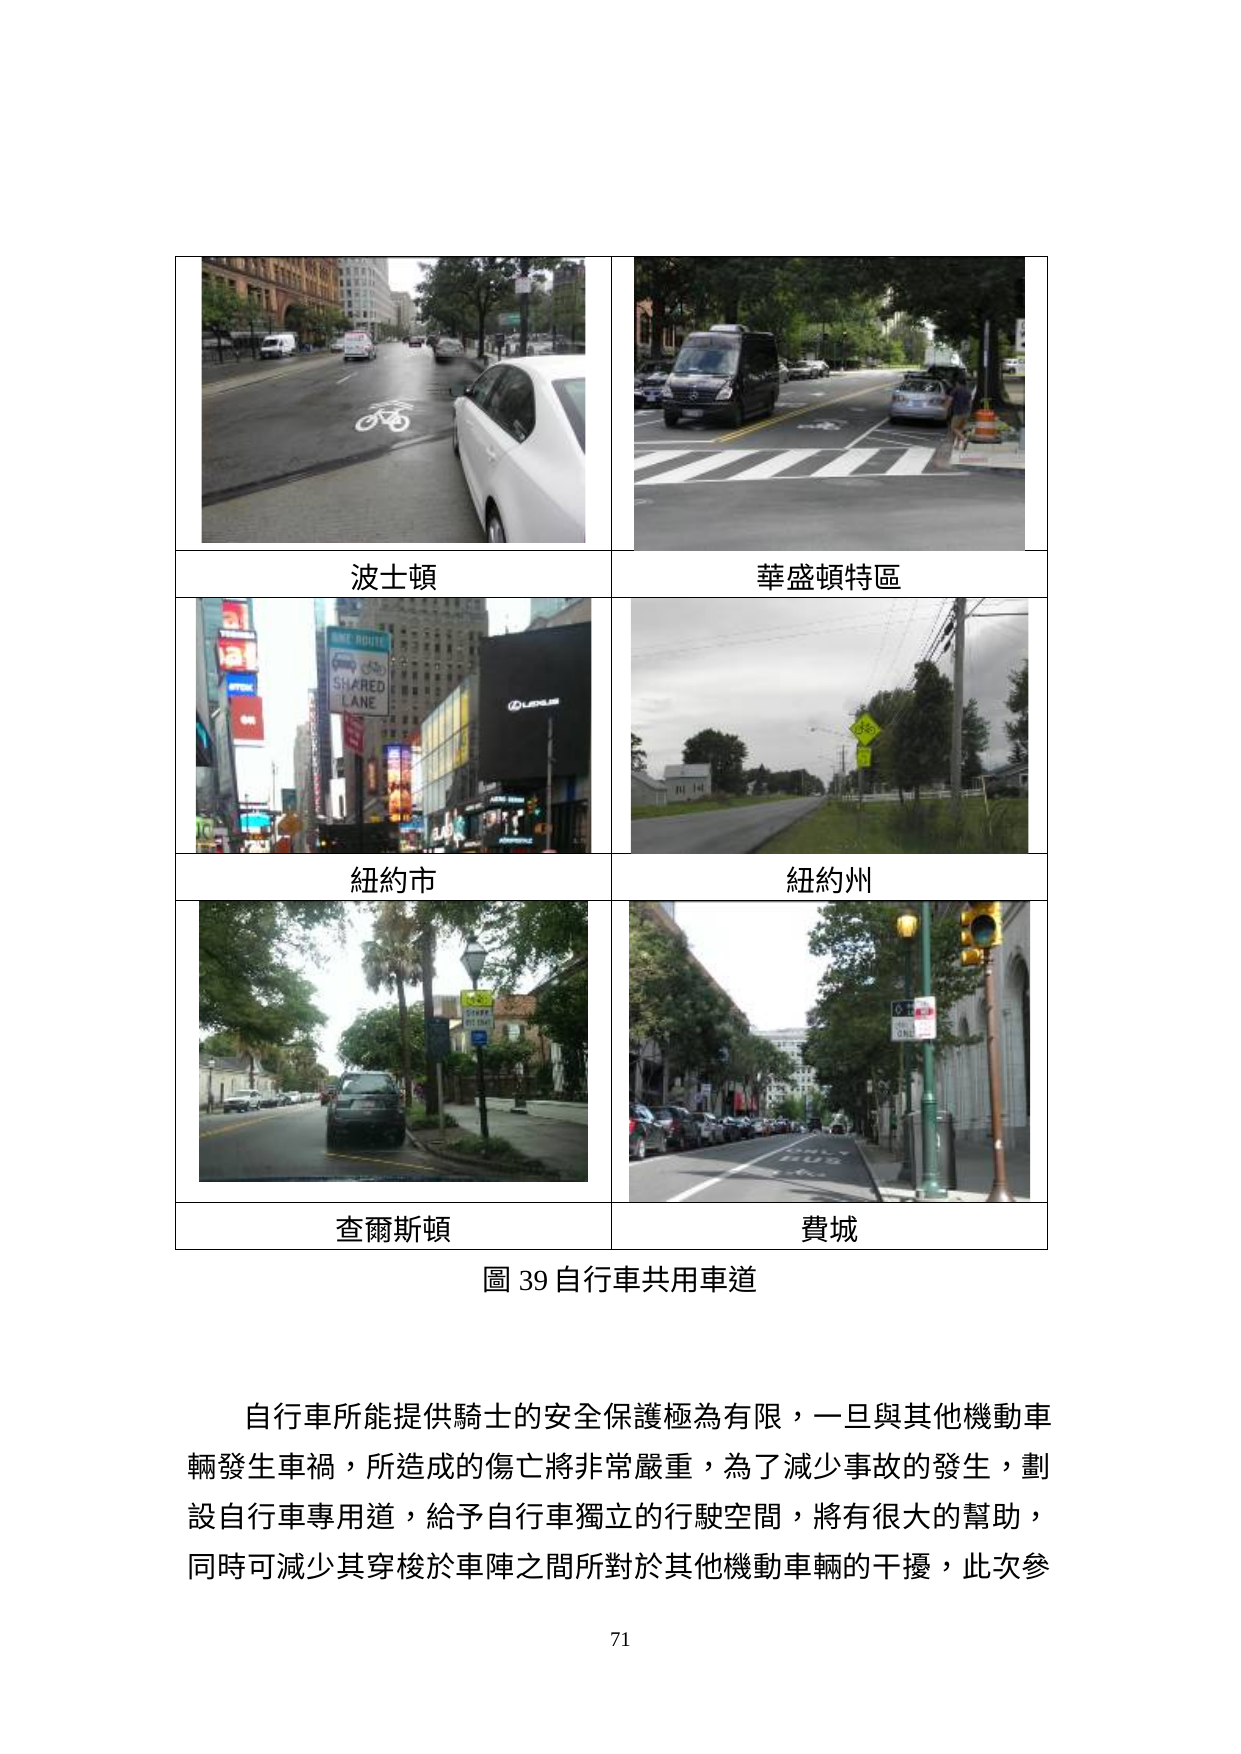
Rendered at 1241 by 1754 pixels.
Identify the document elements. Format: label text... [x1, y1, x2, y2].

picture [629, 901, 1030, 1202]
table_header [1025, 257, 1047, 550]
table_cell [176, 598, 195, 853]
table_header [176, 257, 611, 550]
table_cell [612, 901, 629, 1202]
table_cell [592, 598, 611, 853]
table_cell 費城 [612, 1203, 1047, 1249]
table_cell [176, 901, 611, 1202]
picture [630, 598, 1029, 854]
picture [195, 598, 592, 853]
table_cell 波士頓 [176, 551, 611, 597]
table_cell [1030, 901, 1047, 1202]
text 圖 39自行車共用車道 [187, 1250, 1053, 1300]
table_cell [612, 598, 630, 853]
picture [634, 257, 1025, 551]
picture [201, 257, 586, 543]
text 自行車所能提供騎士的安全保護極為有限，一旦與其他機動車輛發生車禍，所造成的傷亡將非常嚴重，為了減少事故的發生，劃設自行車專用道，給予自行車獨立的行駛空間，將有很大的幫助，同時可減少其穿梭於車陣之間所對於其他機動車輛的干擾，此次參 [187, 1387, 1053, 1587]
table_cell 紐約市 [176, 854, 611, 900]
picture [199, 901, 588, 1182]
table_cell 查爾斯頓 [176, 1203, 611, 1249]
table_header [612, 257, 634, 550]
table_cell 華盛頓特區 [612, 551, 1047, 597]
table_cell 紐約州 [612, 854, 1047, 900]
table_cell [1029, 598, 1047, 853]
